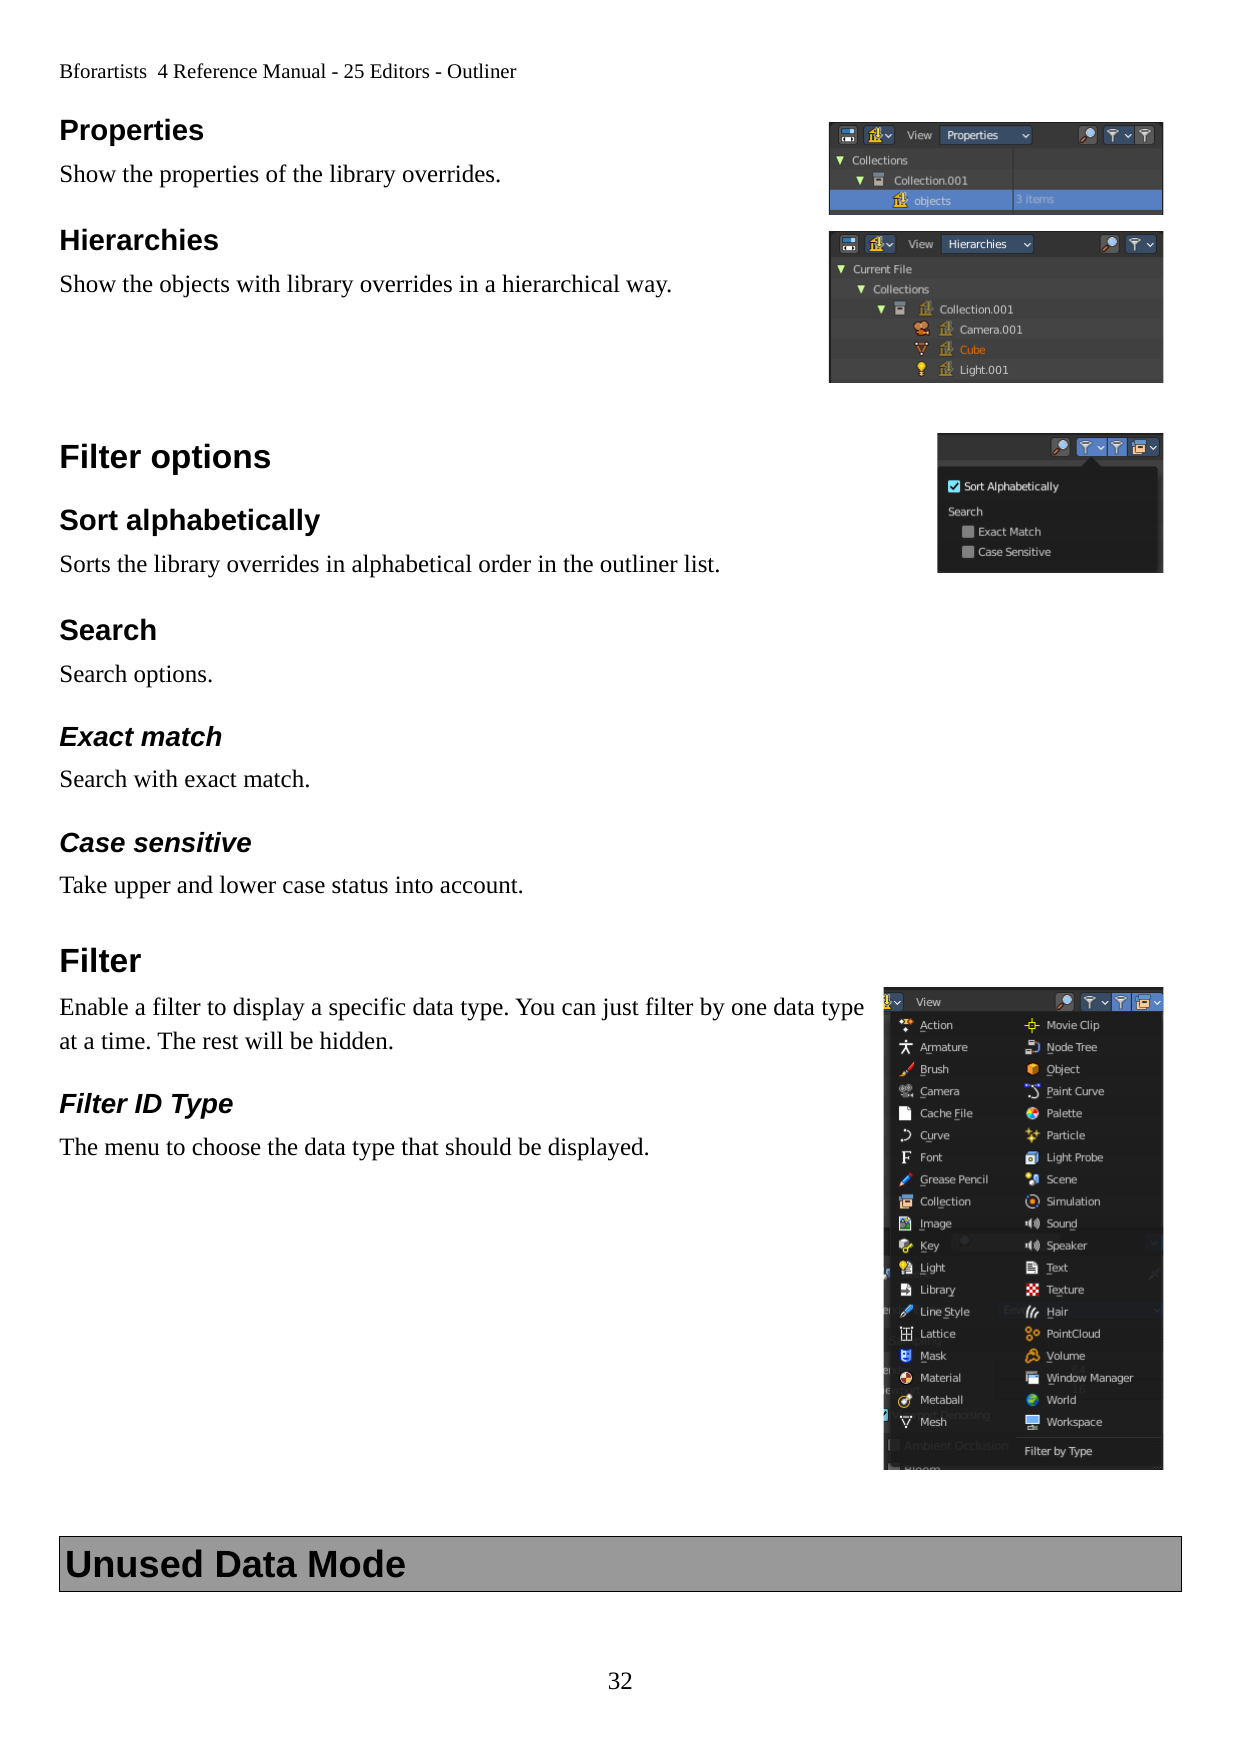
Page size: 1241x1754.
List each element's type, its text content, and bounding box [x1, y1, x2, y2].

text Sorts the library overrides in alphabetical order in the outliner list. [59, 549, 1181, 577]
subtitle Search [59, 612, 1181, 646]
subtitle Properties [59, 113, 1181, 146]
subtitle Exact match [59, 720, 1181, 752]
text Show the properties of the library overrides. [59, 159, 828, 188]
text Search options. [59, 659, 1181, 687]
text Take upper and lower case status into account. [59, 871, 1181, 899]
subtitle Sort alphabetically [59, 502, 937, 536]
subtitle [1164, 437, 1181, 475]
subtitle Filter options [59, 437, 937, 475]
subtitle Hierarchies [59, 222, 1181, 256]
text Show the objects with library overrides in a hierarchical way. [59, 269, 828, 297]
text The menu to choose the data type that should be displayed. [59, 1132, 883, 1161]
text Enable a filter to display a specific data type. You can just filter by one data type at a time. The rest will be hidden. [59, 992, 883, 1055]
picture [828, 231, 1164, 383]
text Search with exact match. [59, 764, 1181, 793]
subtitle Filter ID Type [59, 1088, 883, 1119]
subtitle Filter [59, 940, 1181, 979]
picture [828, 122, 1164, 215]
picture [883, 987, 1164, 1470]
subtitle [1164, 502, 1181, 536]
subtitle Case sensitive [59, 826, 1181, 858]
picture [937, 433, 1164, 573]
table_header Unused Data Mode [60, 1537, 1181, 1591]
subtitle [1164, 1088, 1181, 1119]
